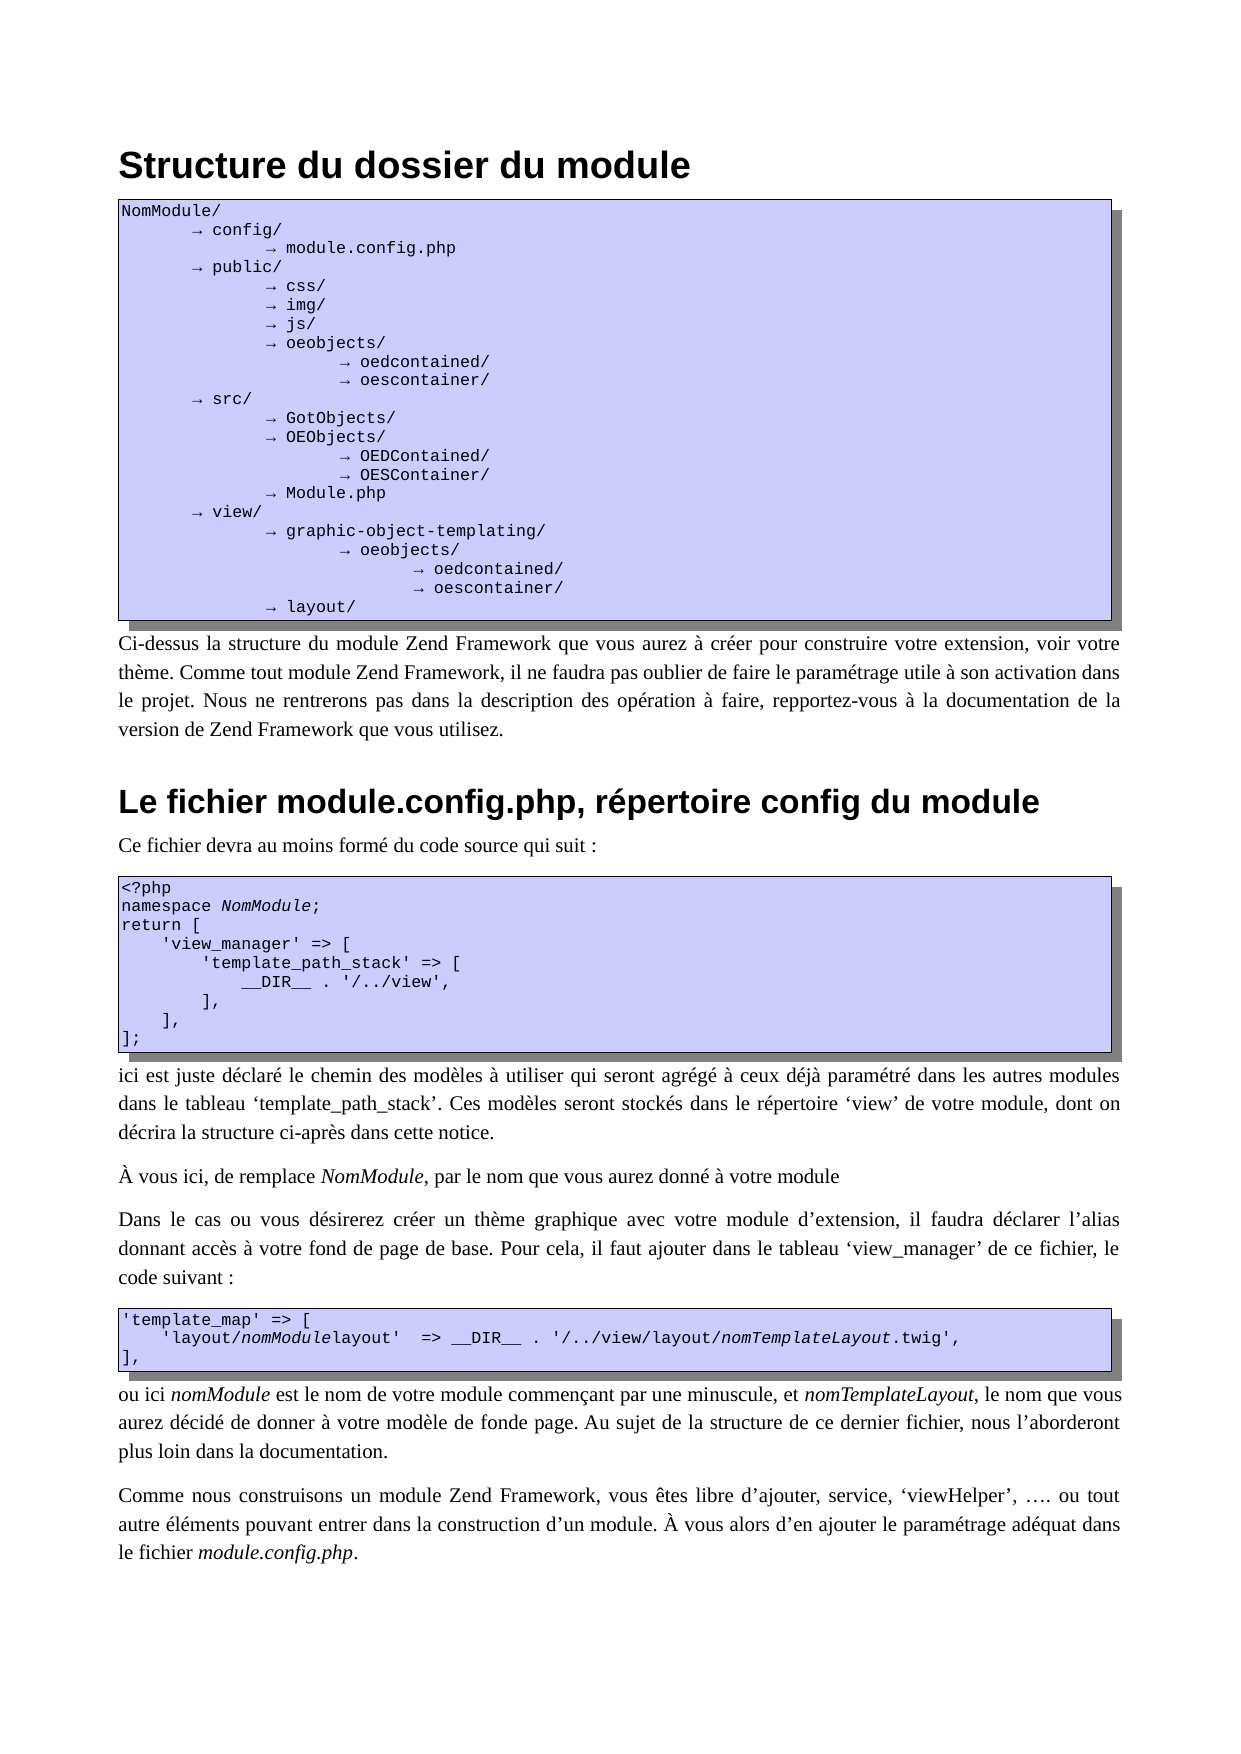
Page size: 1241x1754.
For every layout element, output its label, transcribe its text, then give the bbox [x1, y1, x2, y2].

text → oedcontained/ [119, 557, 1111, 576]
text → js/ [119, 312, 1111, 331]
text __DIR__ . '/../view', [119, 970, 1111, 989]
text → GotObjects/ [119, 407, 1111, 426]
text → config/ [119, 218, 1111, 237]
text → oeobjects/ [119, 331, 1111, 350]
text → layout/ [119, 595, 1111, 620]
text NomModule/ [119, 200, 1111, 218]
text ici est juste déclaré le chemin des modèles à utiliser qui seront agrégé à ceux déjà paramétré dans les autres modules dans le tableau ‘template_path_stack’. Ces modèles seront stockés dans le répertoire ‘view’ de votre module, dont on décrira la structure ci-après dans cette notice. [118, 1062, 1122, 1144]
text → view/ [119, 501, 1111, 520]
text → oedcontained/ [119, 350, 1111, 369]
text 'template_map' => [ [119, 1309, 1111, 1327]
text 'layout/nomModulelayout' => __DIR__ . '/../view/layout/nomTemplateLayout.twig', [119, 1327, 1111, 1346]
text → oescontainer/ [119, 369, 1111, 388]
text ], [119, 1346, 1111, 1371]
text → src/ [119, 388, 1111, 407]
text Ce fichier devra au moins formé du code source qui suit : [118, 833, 1122, 857]
text Ci-dessus la structure du module Zend Framework que vous aurez à créer pour construire votre extension, voir votre thème. Comme tout module Zend Framework, il ne faudra pas oublier de faire le paramétrage utile à son activation dans le projet. Nous ne rentrerons pas dans la description des opération à faire, repportez-vous à la documentation de la version de Zend Framework que vous utilisez. [118, 631, 1122, 741]
text → public/ [119, 256, 1111, 275]
text 'template_path_stack' => [ [119, 952, 1111, 970]
text → css/ [119, 275, 1111, 293]
text → img/ [119, 293, 1111, 312]
text ou ici nomModule est le nom de votre module commençant par une minuscule, et nomTemplateLayout, le nom que vous aurez décidé de donner à votre modèle de fonde page. Au sujet de la structure de ce dernier fichier, nous l’aborderont plus loin dans la documentation. [118, 1381, 1122, 1463]
text 'view_manager' => [ [119, 933, 1111, 952]
text namespace NomModule; [119, 895, 1111, 914]
text → oeobjects/ [119, 539, 1111, 557]
subtitle Structure du dossier du module [118, 143, 1122, 187]
text → module.config.php [119, 237, 1111, 256]
text → graphic-object-templating/ [119, 520, 1111, 539]
text <?php [119, 877, 1111, 895]
text ], [119, 1008, 1111, 1027]
text → OEDContained/ [119, 444, 1111, 463]
subtitle Le fichier module.config.php, répertoire config du module [118, 782, 1122, 820]
text → OEObjects/ [119, 426, 1111, 444]
text À vous ici, de remplace NomModule, par le nom que vous aurez donné à votre module [118, 1164, 1122, 1188]
text → OESContainer/ [119, 463, 1111, 482]
text return [ [119, 914, 1111, 933]
text Comme nous construisons un module Zend Framework, vous êtes libre d’ajouter, service, ‘viewHelper’, …. ou tout autre éléments pouvant entrer dans la construction d’un module. À vous alors d’en ajouter le paramétrage adéquat dans le fichier module.config.php. [118, 1483, 1122, 1564]
text → oescontainer/ [119, 576, 1111, 595]
text → Module.php [119, 482, 1111, 501]
text ], [119, 989, 1111, 1008]
text ]; [119, 1027, 1111, 1052]
text Dans le cas ou vous désirerez créer un thème graphique avec votre module d’extension, il faudra déclarer l’alias donnant accès à votre fond de page de base. Pour cela, il faut ajouter dans le tableau ‘view_manager’ de ce fichier, le code suivant : [118, 1207, 1122, 1289]
